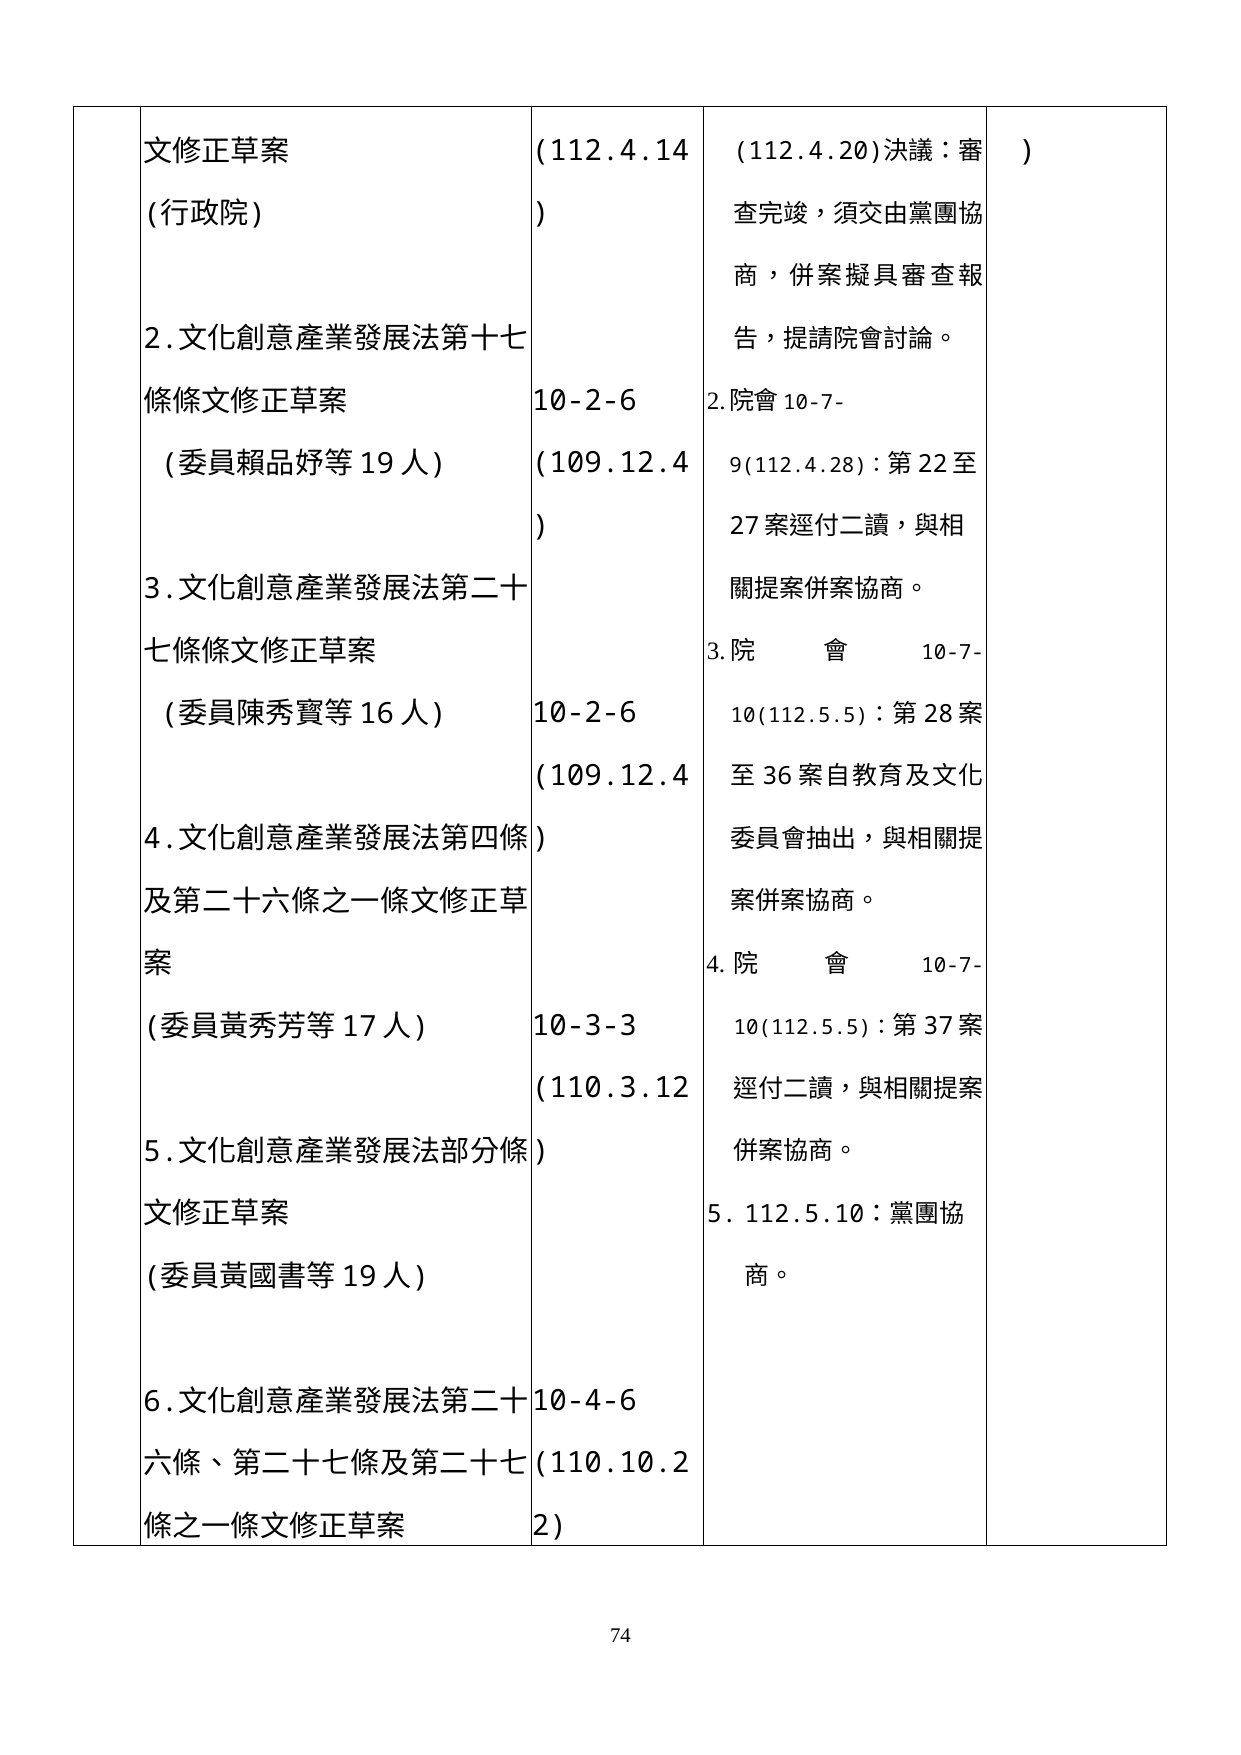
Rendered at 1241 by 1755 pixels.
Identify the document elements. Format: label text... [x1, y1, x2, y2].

table_cell (112.4.20)決議：審查完竣，須交由黨團協商，併案擬具審查報告，提請院會討論。 院會10-7-9(112.4.28)：第22至27案逕付二讀，與相關提案併案協商。 院會10-7-10(112.5.5)：第28案至36案自教育及文化委員會抽出，與相關提案併案協商。 院會10-7-10(112.5.5)：第37案逕付二讀，與相關提案併案協商。 112.5.10：黨團協商。 [704, 107, 986, 1544]
table_cell ) [987, 107, 1166, 1544]
table_cell [74, 107, 140, 1544]
table_cell 文修正草案 (行政院) 2.文化創意產業發展法第十七條條文修正草案 (委員賴品妤等19人) 3.文化創意產業發展法第二十七條條文修正草案 (委員陳秀寳等16人) 4.文化創意產業發展法第四條及第二十六條之一條文修正草案 (委員黃秀芳等17人) 5.文化創意產業發展法部分條文修正草案 (委員黃國書等19人) 6.文化創意產業發展法第二十六條、第二十七條及第二十七條之一條文修正草案 [141, 107, 531, 1544]
table_cell (112.4.14) 10-2-6 (109.12.4) 10-2-6 (109.12.4) 10-3-3 (110.3.12) 10-4-6 (110.10.22) [532, 107, 703, 1544]
